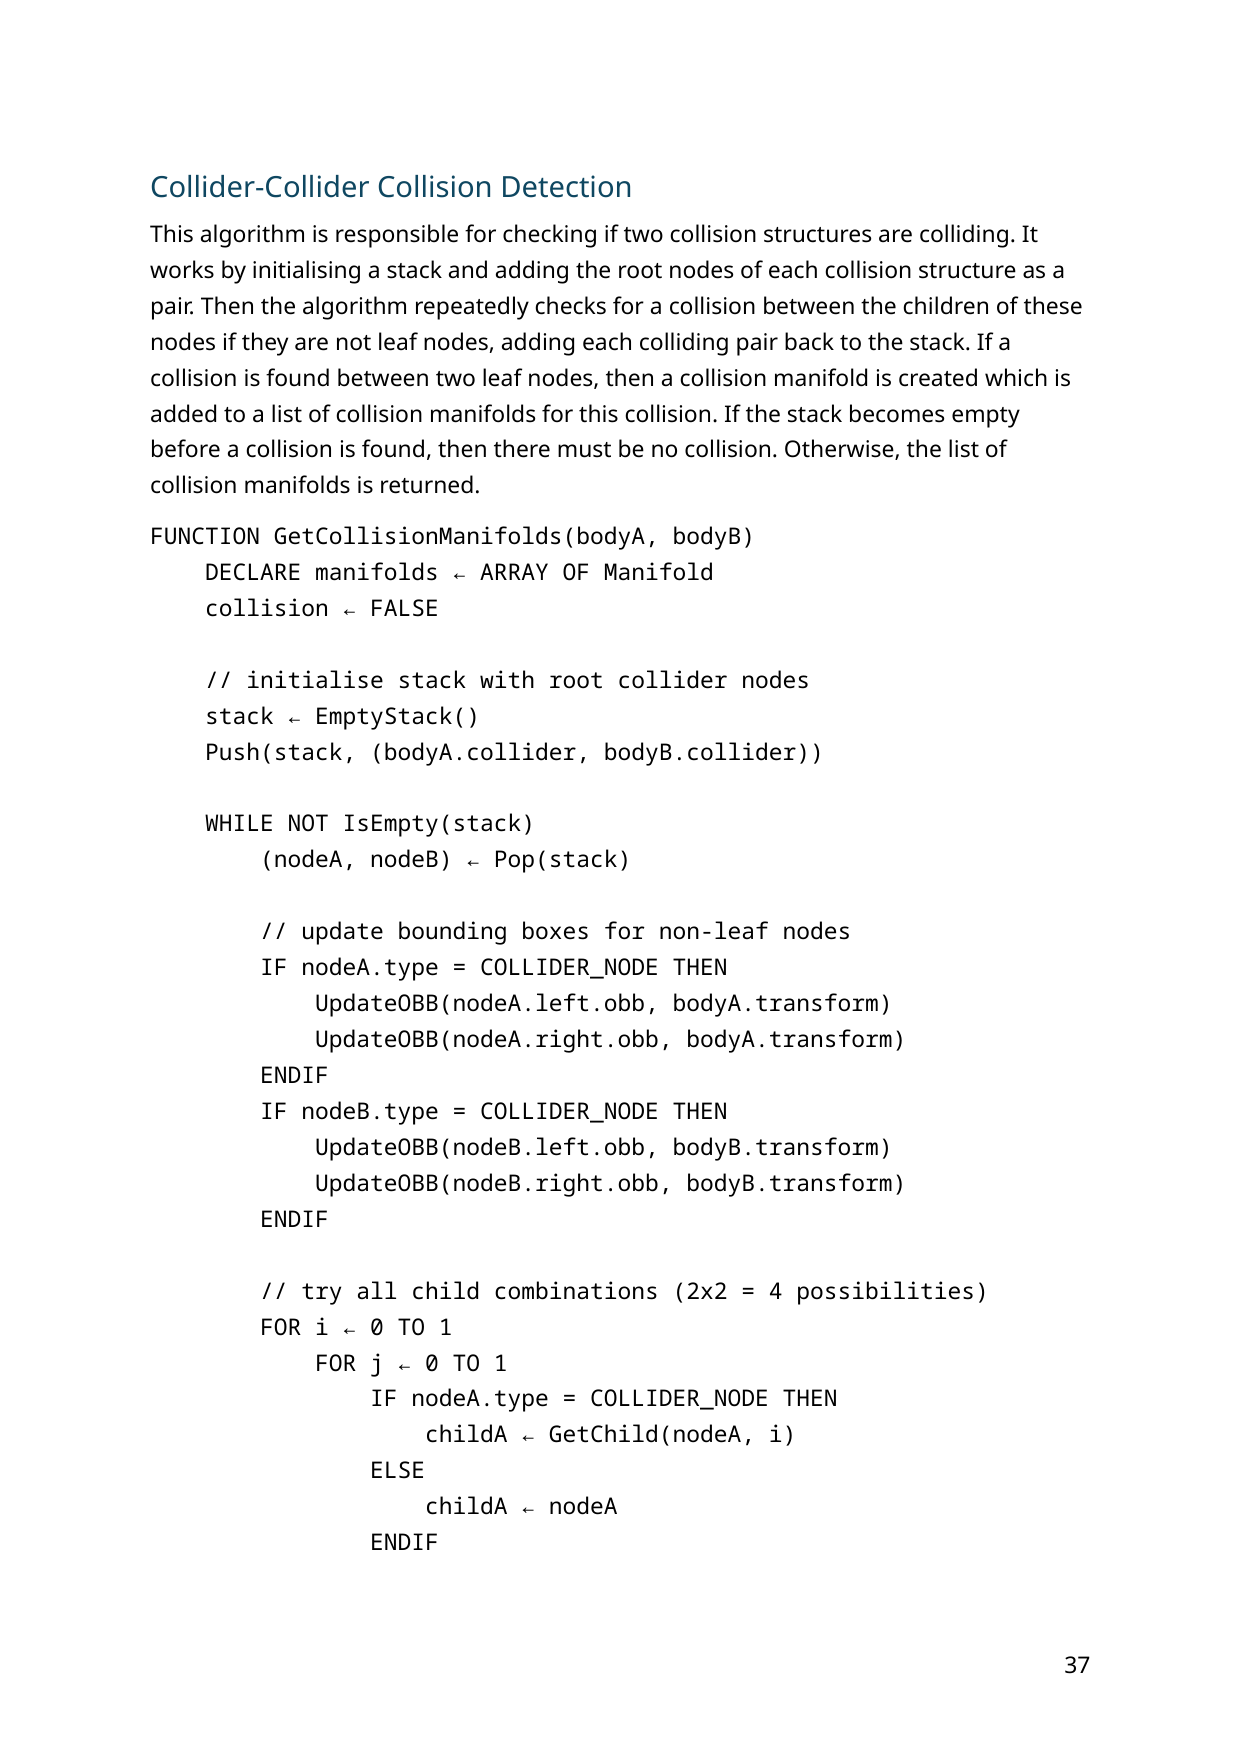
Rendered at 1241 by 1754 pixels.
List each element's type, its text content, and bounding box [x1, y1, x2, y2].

text // initialise stack with root collider nodes [150, 664, 1090, 695]
text childA ← GetChild(nodeA, i) [150, 1418, 1090, 1449]
text stack ← EmptyStack() [150, 699, 1090, 731]
text UpdateOBB(nodeB.left.obb, bodyB.transform) [150, 1131, 1090, 1162]
text // try all child combinations (2x2 = 4 possibilities) [150, 1274, 1090, 1306]
text ENDIF [150, 1526, 1090, 1557]
text FOR i ← 0 TO 1 [150, 1311, 1090, 1342]
text FOR j ← 0 TO 1 [150, 1346, 1090, 1378]
text Push(stack, (bodyA.collider, bodyB.collider)) [150, 736, 1090, 767]
text childA ← nodeA [150, 1490, 1090, 1521]
text IF nodeB.type = COLLIDER_NODE THEN [150, 1095, 1090, 1126]
text // update bounding boxes for non-leaf nodes [150, 915, 1090, 946]
text collision ← FALSE [150, 592, 1090, 623]
text ELSE [150, 1454, 1090, 1486]
text IF nodeA.type = COLLIDER_NODE THEN [150, 951, 1090, 982]
text ENDIF [150, 1203, 1090, 1234]
text UpdateOBB(nodeB.right.obb, bodyB.transform) [150, 1167, 1090, 1198]
text (nodeA, nodeB) ← Pop(stack) [150, 843, 1090, 874]
text UpdateOBB(nodeA.right.obb, bodyA.transform) [150, 1023, 1090, 1054]
text This algorithm is responsible for checking if two collision structures are colliding. It works by initialising a stack and adding the root nodes of each collision structure as a pair. Then the algorithm repeatedly checks for a collision between the children of these nodes if they are not leaf nodes, adding each colliding pair back to the stack. If a collision is found between two leaf nodes, then a collision manifold is created which is added to a list of collision manifolds for this collision. If the stack becomes empty before a collision is found, then there must be no collision. Otherwise, the list of collision manifolds is returned. [150, 218, 1090, 501]
text FUNCTION GetCollisionManifolds(bodyA, bodyB) [150, 520, 1090, 551]
subtitle Collider-Collider Collision Detection [150, 167, 1090, 206]
text WHILE NOT IsEmpty(stack) [150, 807, 1090, 839]
text IF nodeA.type = COLLIDER_NODE THEN [150, 1382, 1090, 1414]
text DECLARE manifolds ← ARRAY OF Manifold [150, 556, 1090, 587]
text UpdateOBB(nodeA.left.obb, bodyA.transform) [150, 987, 1090, 1018]
text ENDIF [150, 1059, 1090, 1090]
